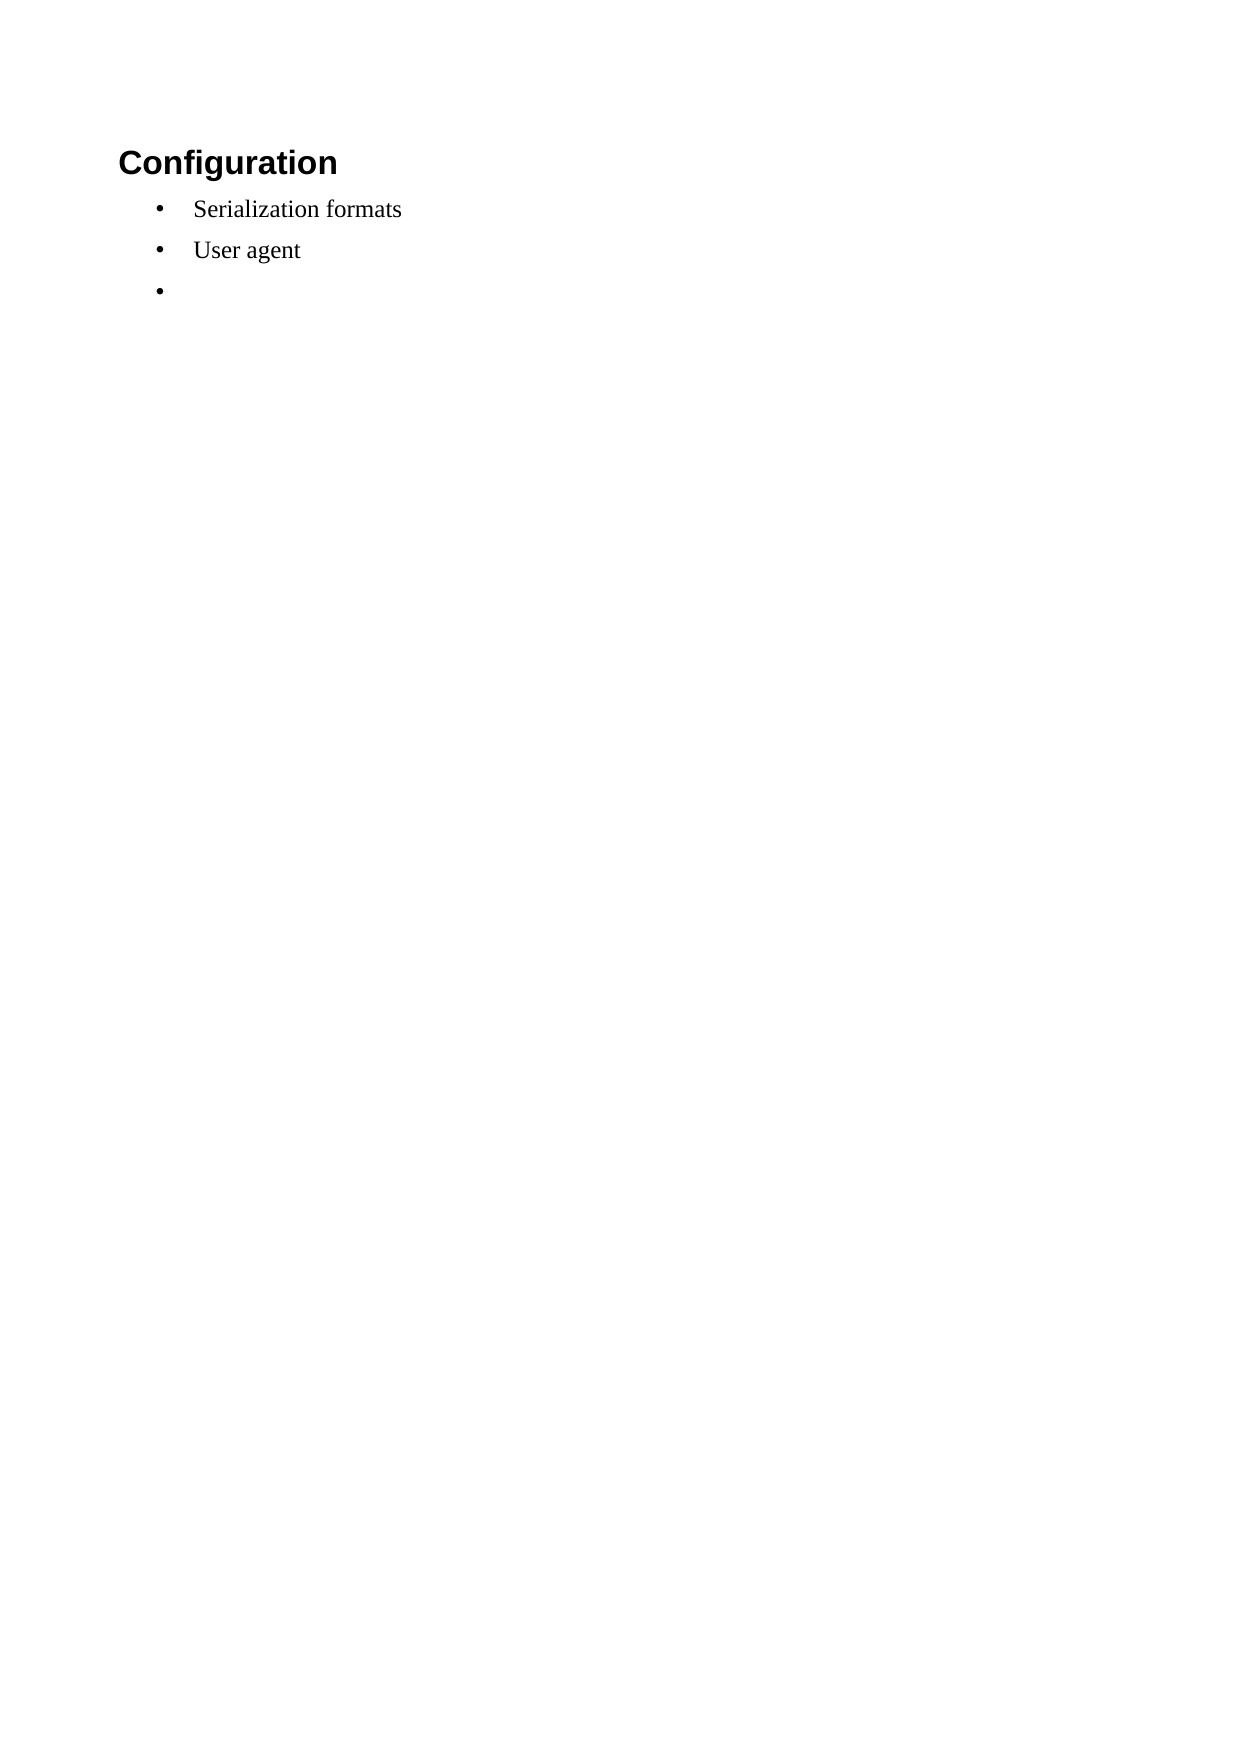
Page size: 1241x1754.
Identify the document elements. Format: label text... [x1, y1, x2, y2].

list Serialization formats [156, 194, 1122, 223]
list User agent [156, 236, 1122, 264]
subtitle Configuration [118, 143, 1122, 182]
